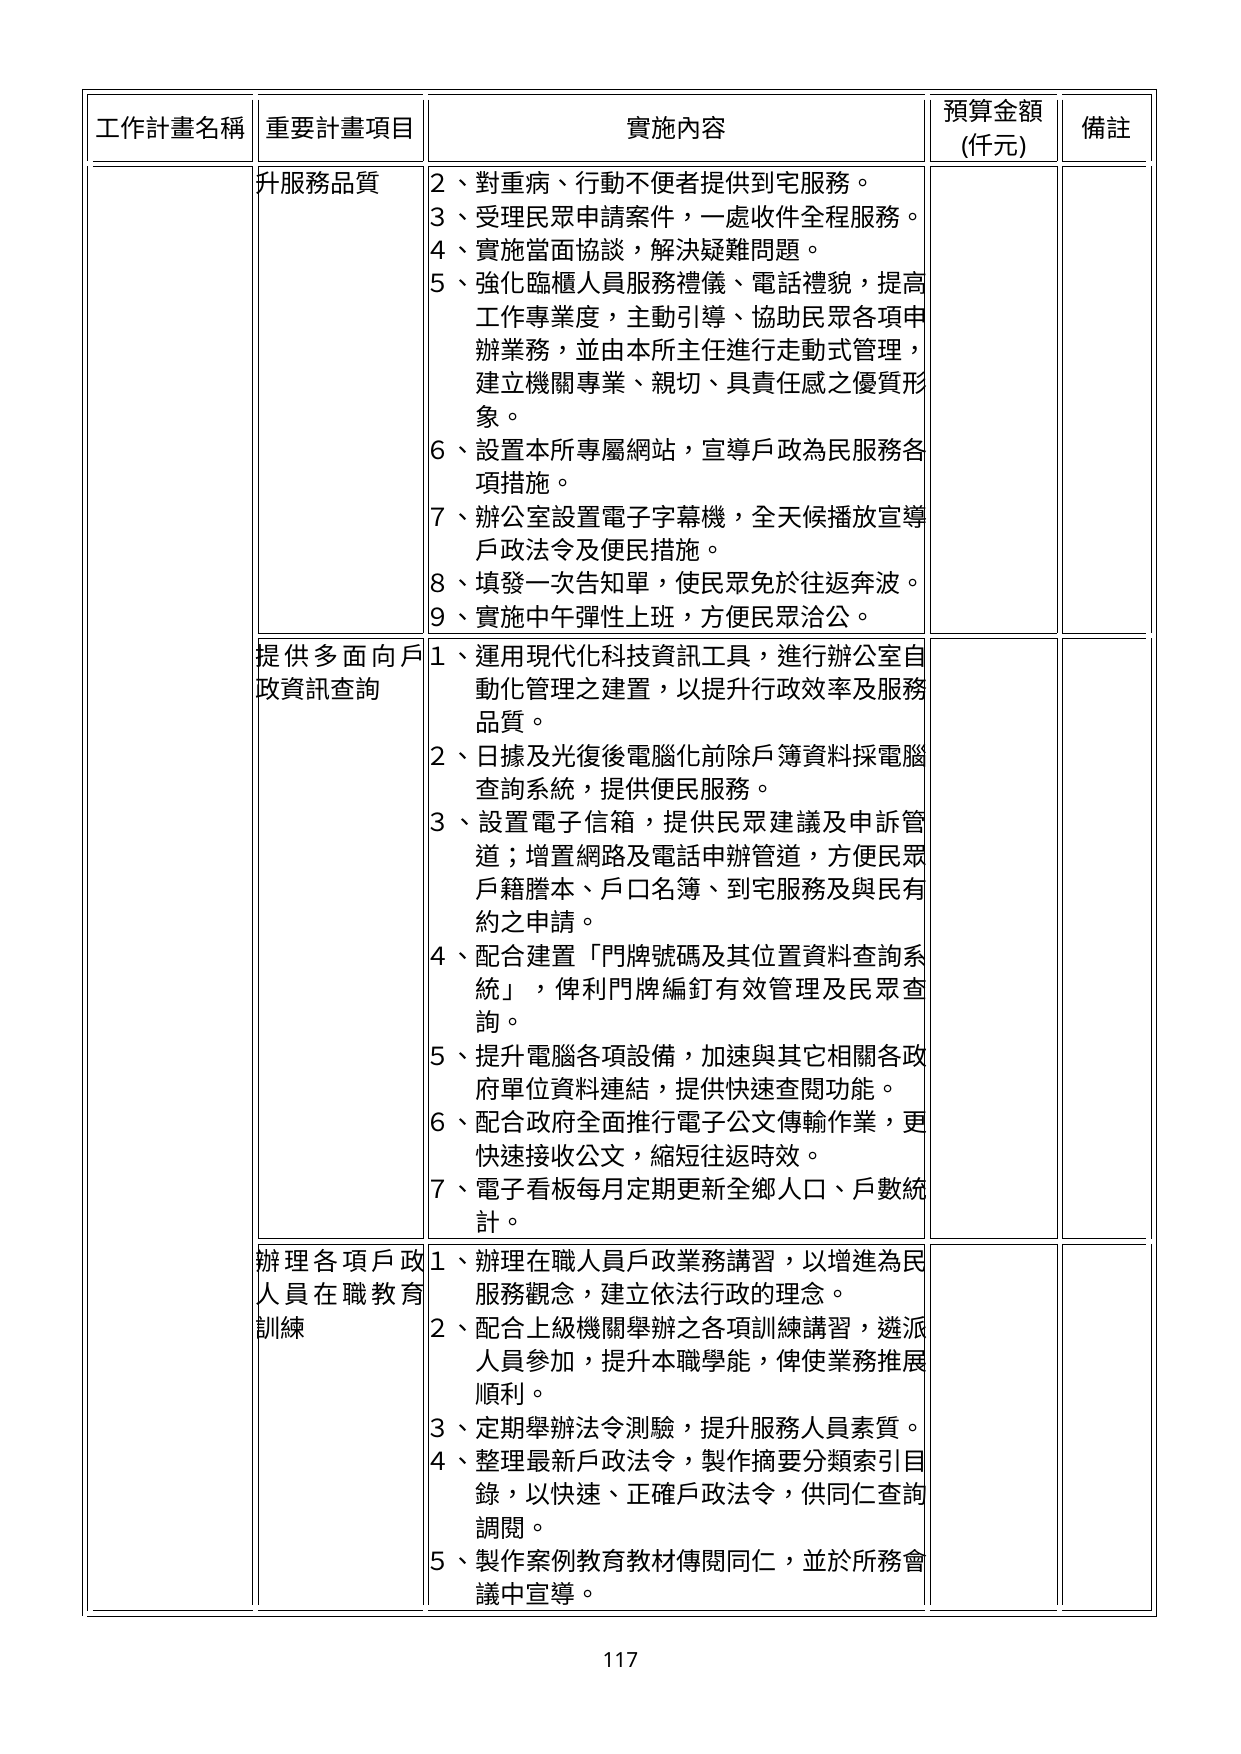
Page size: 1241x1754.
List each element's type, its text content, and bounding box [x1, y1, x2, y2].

table_cell 提供多面向戶政資訊查詢 [255, 633, 425, 1238]
table_cell [1060, 1238, 1154, 1610]
table_cell [927, 161, 1059, 633]
table_cell [85, 161, 255, 1610]
table_cell [927, 1238, 1059, 1610]
table_cell [931, 639, 1057, 1238]
table_header 預算金額(仟元) [927, 90, 1059, 161]
table_header 實施內容 [425, 90, 927, 161]
table_cell ２、對重病、行動不便者提供到宅服務。 ３、受理民眾申請案件，一處收件全程服務。 ４、實施當面協談，解決疑難問題。 ５、強化臨櫃人員服務禮儀、電話禮貌，提高工作專業度，主動引導、協助民眾各項申辦業務，並由本所主任進行走動式管理，建立機關專業、親切、具責任感之優質形象。 ６、設置本所專屬網站，宣導戶政為民服務各項措施。 ７、辦公室設置電子字幕機，全天候播放宣導戶政法令及便民措施。 ８、填發一次告知單，使民眾免於往返奔波。 ９、實施中午彈性上班，方便民眾洽公。 [425, 161, 927, 633]
table_cell １、辦理在職人員戶政業務講習，以增進為民服務觀念，建立依法行政的理念。 ２、配合上級機關舉辦之各項訓練講習，遴派人員參加，提升本職學能，俾使業務推展順利。 ３、定期舉辦法令測驗，提升服務人員素質。 ４、整理最新戶政法令，製作摘要分類索引目錄，以快速、正確戶政法令，供同仁查詢調閱。 ５、製作案例教育教材傳閱同仁，並於所務會議中宣導。 [425, 1238, 927, 1610]
table_cell １、運用現代化科技資訊工具，進行辦公室自動化管理之建置，以提升行政效率及服務品質。 ２、日據及光復後電腦化前除戶簿資料採電腦查詢系統，提供便民服務。 ３、設置電子信箱，提供民眾建議及申訴管道；增置網路及電話申辦管道，方便民眾戶籍謄本、戶口名簿、到宅服務及與民有約之申請。 ４、配合建置「門牌號碼及其位置資料查詢系統」，俾利門牌編釘有效管理及民眾查詢。 ５、提升電腦各項設備，加速與其它相關各政府單位資料連結，提供快速查閱功能。 ６、配合政府全面推行電子公文傳輸作業，更快速接收公文，縮短往返時效。 ７、電子看板每月定期更新全鄉人口、戶數統計。 [425, 633, 927, 1238]
table_cell [1060, 161, 1154, 633]
table_header 備註 [1060, 90, 1154, 161]
table_cell [931, 167, 1057, 633]
table_header 重要計畫項目 [255, 90, 425, 161]
table_cell [1060, 633, 1154, 1238]
table_cell 升服務品質 [255, 161, 425, 633]
table_header 工作計畫名稱 [85, 90, 255, 161]
table_cell [927, 633, 1059, 1238]
table_cell 辦理各項戶政人員在職教育訓練 [255, 1238, 425, 1610]
